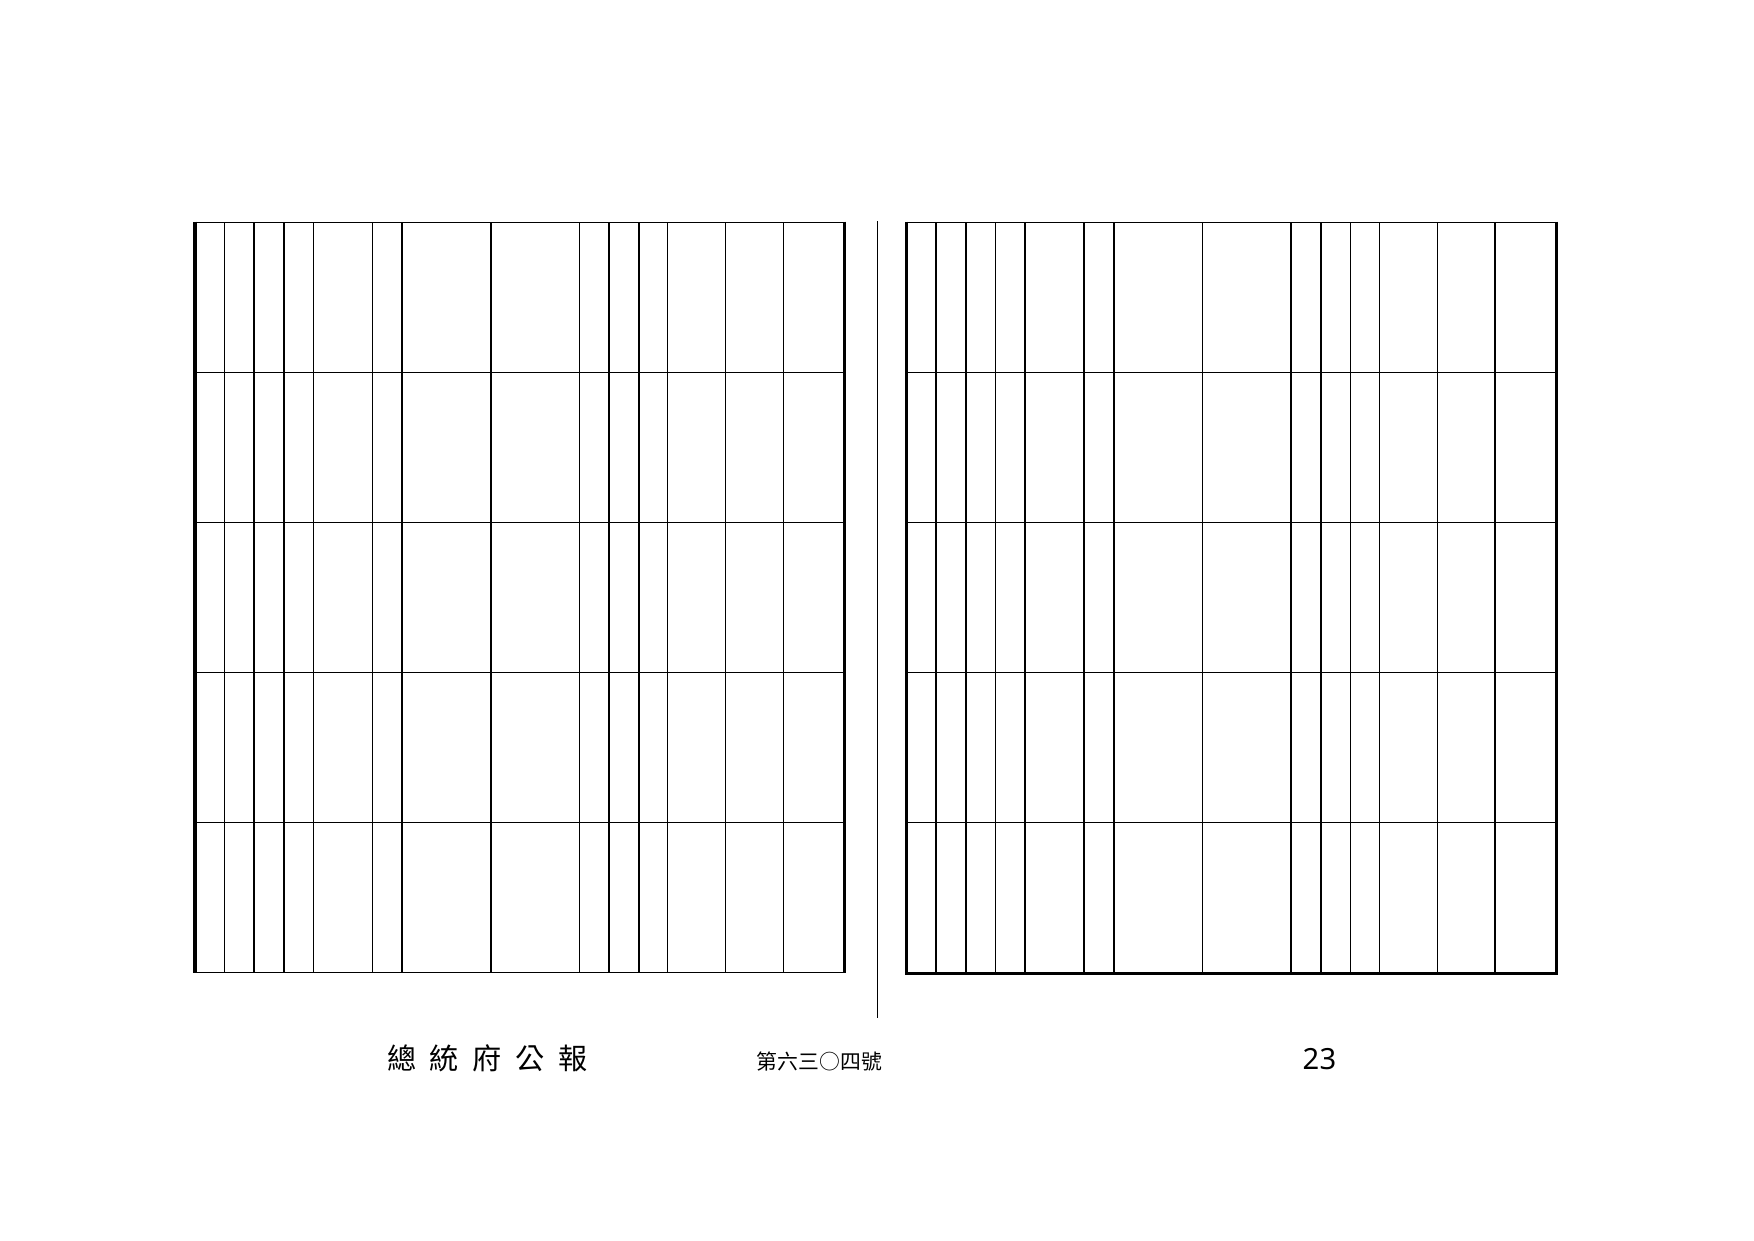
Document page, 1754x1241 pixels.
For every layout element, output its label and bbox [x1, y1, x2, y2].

table_cell [373, 523, 401, 672]
table_cell [1143, 373, 1173, 522]
table_cell [937, 823, 965, 972]
table_cell [343, 523, 372, 672]
table_cell [550, 523, 579, 672]
table_cell [1292, 823, 1320, 972]
table_cell [908, 373, 935, 522]
table_cell [225, 223, 253, 372]
table_cell [937, 673, 965, 822]
table_cell [1203, 223, 1232, 372]
table_cell [1115, 523, 1143, 672]
table_cell [1055, 523, 1083, 672]
table_cell [343, 223, 372, 372]
table_cell [255, 823, 283, 972]
table_cell [1055, 673, 1083, 822]
table_cell [996, 673, 1024, 822]
table_cell [908, 673, 935, 822]
table_cell [343, 373, 372, 522]
table_cell [432, 373, 461, 522]
table_cell [908, 223, 935, 372]
table_cell [1408, 373, 1437, 522]
table_cell [285, 673, 313, 822]
table_cell [1408, 523, 1437, 672]
table_cell [1524, 223, 1555, 372]
table_cell [1496, 223, 1524, 372]
table_cell [1292, 223, 1320, 372]
table_cell [225, 523, 253, 672]
table_cell [784, 223, 812, 372]
table_cell [461, 673, 490, 822]
table_cell [225, 823, 253, 972]
table_cell [937, 523, 965, 672]
table_cell [373, 373, 401, 522]
table_cell [610, 523, 638, 672]
table_cell [1380, 823, 1408, 972]
table_cell [784, 523, 812, 672]
table_cell [784, 823, 812, 972]
table_cell [1085, 223, 1113, 372]
table_cell [726, 373, 754, 522]
table_cell [580, 373, 608, 522]
table_cell [1292, 523, 1320, 672]
table_cell [813, 223, 843, 372]
table_cell [403, 673, 432, 822]
table_cell [1232, 673, 1262, 822]
table_cell [610, 373, 638, 522]
table_cell [314, 823, 343, 972]
table_cell [580, 223, 608, 372]
table_cell [784, 673, 812, 822]
table_cell [520, 673, 550, 822]
table_cell [640, 373, 667, 522]
table_cell [1322, 673, 1350, 822]
table_cell [314, 673, 343, 822]
table_cell [461, 373, 490, 522]
table_cell [610, 823, 638, 972]
table_cell [697, 223, 725, 372]
table_cell [197, 223, 224, 372]
table_cell [1115, 673, 1143, 822]
table_cell [1143, 673, 1173, 822]
table_cell [668, 373, 697, 522]
table_cell [580, 523, 608, 672]
table_cell [1322, 373, 1350, 522]
table_cell [1026, 673, 1054, 822]
table_cell [314, 223, 343, 372]
table_cell [967, 523, 995, 672]
table_cell [726, 823, 754, 972]
table_cell [432, 823, 461, 972]
table_cell [1143, 823, 1173, 972]
table_cell [255, 673, 283, 822]
table_cell [373, 823, 401, 972]
table_cell [668, 523, 697, 672]
table_cell [1026, 523, 1054, 672]
table_cell [285, 523, 313, 672]
table_cell [996, 223, 1024, 372]
table_cell [1173, 223, 1202, 372]
table_cell [1262, 823, 1290, 972]
table_cell [1143, 223, 1173, 372]
table_cell [520, 223, 550, 372]
table_cell [1524, 673, 1555, 822]
table_cell [520, 523, 550, 672]
table_cell [461, 823, 490, 972]
table_cell [726, 673, 754, 822]
table_cell [668, 673, 697, 822]
table_cell [197, 673, 224, 822]
table_cell [1203, 823, 1232, 972]
table_cell [996, 823, 1024, 972]
table_cell [726, 523, 754, 672]
table_cell [285, 223, 313, 372]
table_cell [1466, 223, 1494, 372]
table_cell [403, 823, 432, 972]
table_cell [492, 673, 520, 822]
table_cell [1173, 373, 1202, 522]
table_cell [726, 223, 754, 372]
table_cell [1380, 223, 1408, 372]
table_cell [1438, 223, 1466, 372]
table_cell [1351, 523, 1379, 672]
table_cell [1085, 373, 1113, 522]
table_cell [197, 823, 224, 972]
table_cell [1262, 373, 1290, 522]
table_cell [640, 673, 667, 822]
table_cell [343, 823, 372, 972]
table_cell [640, 223, 667, 372]
table_cell [668, 223, 697, 372]
table_cell [550, 223, 579, 372]
table_cell [1351, 223, 1379, 372]
table_cell [1203, 373, 1232, 522]
table_cell [755, 373, 783, 522]
table_cell [1262, 523, 1290, 672]
table_cell [403, 373, 432, 522]
table_cell [1055, 823, 1083, 972]
table_cell [197, 373, 224, 522]
table_cell [1351, 673, 1379, 822]
table_cell [697, 373, 725, 522]
table_cell [1085, 523, 1113, 672]
table_cell [755, 673, 783, 822]
table_cell [908, 523, 935, 672]
table_cell [520, 823, 550, 972]
table_cell [373, 223, 401, 372]
table_cell [1085, 673, 1113, 822]
table_cell [255, 523, 283, 672]
table_cell [432, 673, 461, 822]
table_cell [1173, 673, 1202, 822]
table_cell [373, 673, 401, 822]
table_cell [492, 523, 520, 672]
table_cell [550, 823, 579, 972]
table_cell [813, 673, 843, 822]
table_cell [1026, 373, 1054, 522]
table_cell [813, 823, 843, 972]
table_cell [1292, 373, 1320, 522]
table_cell [1173, 823, 1202, 972]
table_cell [1026, 223, 1054, 372]
table_cell [967, 673, 995, 822]
table_cell [755, 823, 783, 972]
table_cell [755, 523, 783, 672]
table_cell [1115, 223, 1143, 372]
table_cell [580, 823, 608, 972]
table_cell [1496, 673, 1524, 822]
table_cell [520, 373, 550, 522]
table_cell [1380, 523, 1408, 672]
table_cell [937, 373, 965, 522]
table_cell [1408, 823, 1437, 972]
table_cell [1262, 673, 1290, 822]
table_cell [1322, 823, 1350, 972]
table_cell [1026, 823, 1054, 972]
table_cell [610, 673, 638, 822]
table_cell [432, 223, 461, 372]
table_cell [432, 523, 461, 672]
table_cell [255, 223, 283, 372]
table_cell [1438, 373, 1466, 522]
table_cell [1055, 373, 1083, 522]
table_cell [1115, 373, 1143, 522]
table_cell [1232, 823, 1262, 972]
table_cell [697, 523, 725, 672]
table_cell [1322, 523, 1350, 672]
table_cell [461, 223, 490, 372]
table_cell [996, 523, 1024, 672]
table_cell [1203, 673, 1232, 822]
table_cell [1262, 223, 1290, 372]
table_cell [1408, 673, 1437, 822]
table_cell [1408, 223, 1437, 372]
table_cell [967, 373, 995, 522]
table_cell [784, 373, 803, 522]
table_cell [640, 523, 667, 672]
table_cell [755, 223, 783, 372]
table_cell [314, 373, 343, 522]
table_cell [550, 373, 579, 522]
table_cell [1085, 823, 1113, 972]
table_cell [1232, 373, 1262, 522]
table_cell [1466, 523, 1494, 672]
table_cell [492, 823, 520, 972]
table_cell [1322, 223, 1350, 372]
table_cell [1115, 823, 1143, 972]
table_cell [1351, 823, 1379, 972]
table_cell [255, 373, 283, 522]
table_cell [1496, 523, 1524, 672]
table_cell [343, 673, 372, 822]
table_cell [610, 223, 638, 372]
table_cell [1466, 823, 1494, 972]
table_cell [403, 223, 432, 372]
table_cell [285, 823, 313, 972]
table_cell [1380, 373, 1408, 522]
table_cell [640, 823, 667, 972]
table_cell [403, 523, 432, 672]
table_cell [1524, 823, 1555, 972]
table_cell [1380, 673, 1408, 822]
table_cell [996, 373, 1024, 522]
table_cell [580, 673, 608, 822]
table_cell [967, 223, 995, 372]
table_cell [1203, 523, 1232, 672]
table_cell [697, 673, 725, 822]
table_cell [225, 673, 253, 822]
table_cell [1438, 823, 1466, 972]
table_cell [197, 523, 224, 672]
table_cell [1466, 673, 1494, 822]
table_cell [1438, 673, 1466, 822]
table_cell [1351, 373, 1379, 522]
table_cell [1055, 223, 1083, 372]
table_cell [1173, 523, 1202, 672]
table_cell [697, 823, 725, 972]
table_cell [908, 823, 935, 972]
table_cell [967, 823, 995, 972]
table_cell [1496, 373, 1524, 522]
table_cell [937, 223, 965, 372]
table_cell [225, 373, 253, 522]
table_cell [668, 823, 697, 972]
table_cell [803, 373, 822, 522]
table_cell [1524, 523, 1555, 672]
table_cell [492, 373, 520, 522]
table_cell [822, 373, 843, 522]
table_cell [1438, 523, 1466, 672]
table_cell [1143, 523, 1173, 672]
table_cell [492, 223, 520, 372]
table_cell [285, 373, 313, 522]
table_cell [1232, 223, 1262, 372]
table_cell [1466, 373, 1494, 522]
table_cell [1496, 823, 1524, 972]
table_cell [813, 523, 843, 672]
table_cell [1524, 373, 1555, 522]
table_cell [550, 673, 579, 822]
table_cell [1292, 673, 1320, 822]
table_cell [1232, 523, 1262, 672]
table_cell [314, 523, 343, 672]
table_cell [461, 523, 490, 672]
